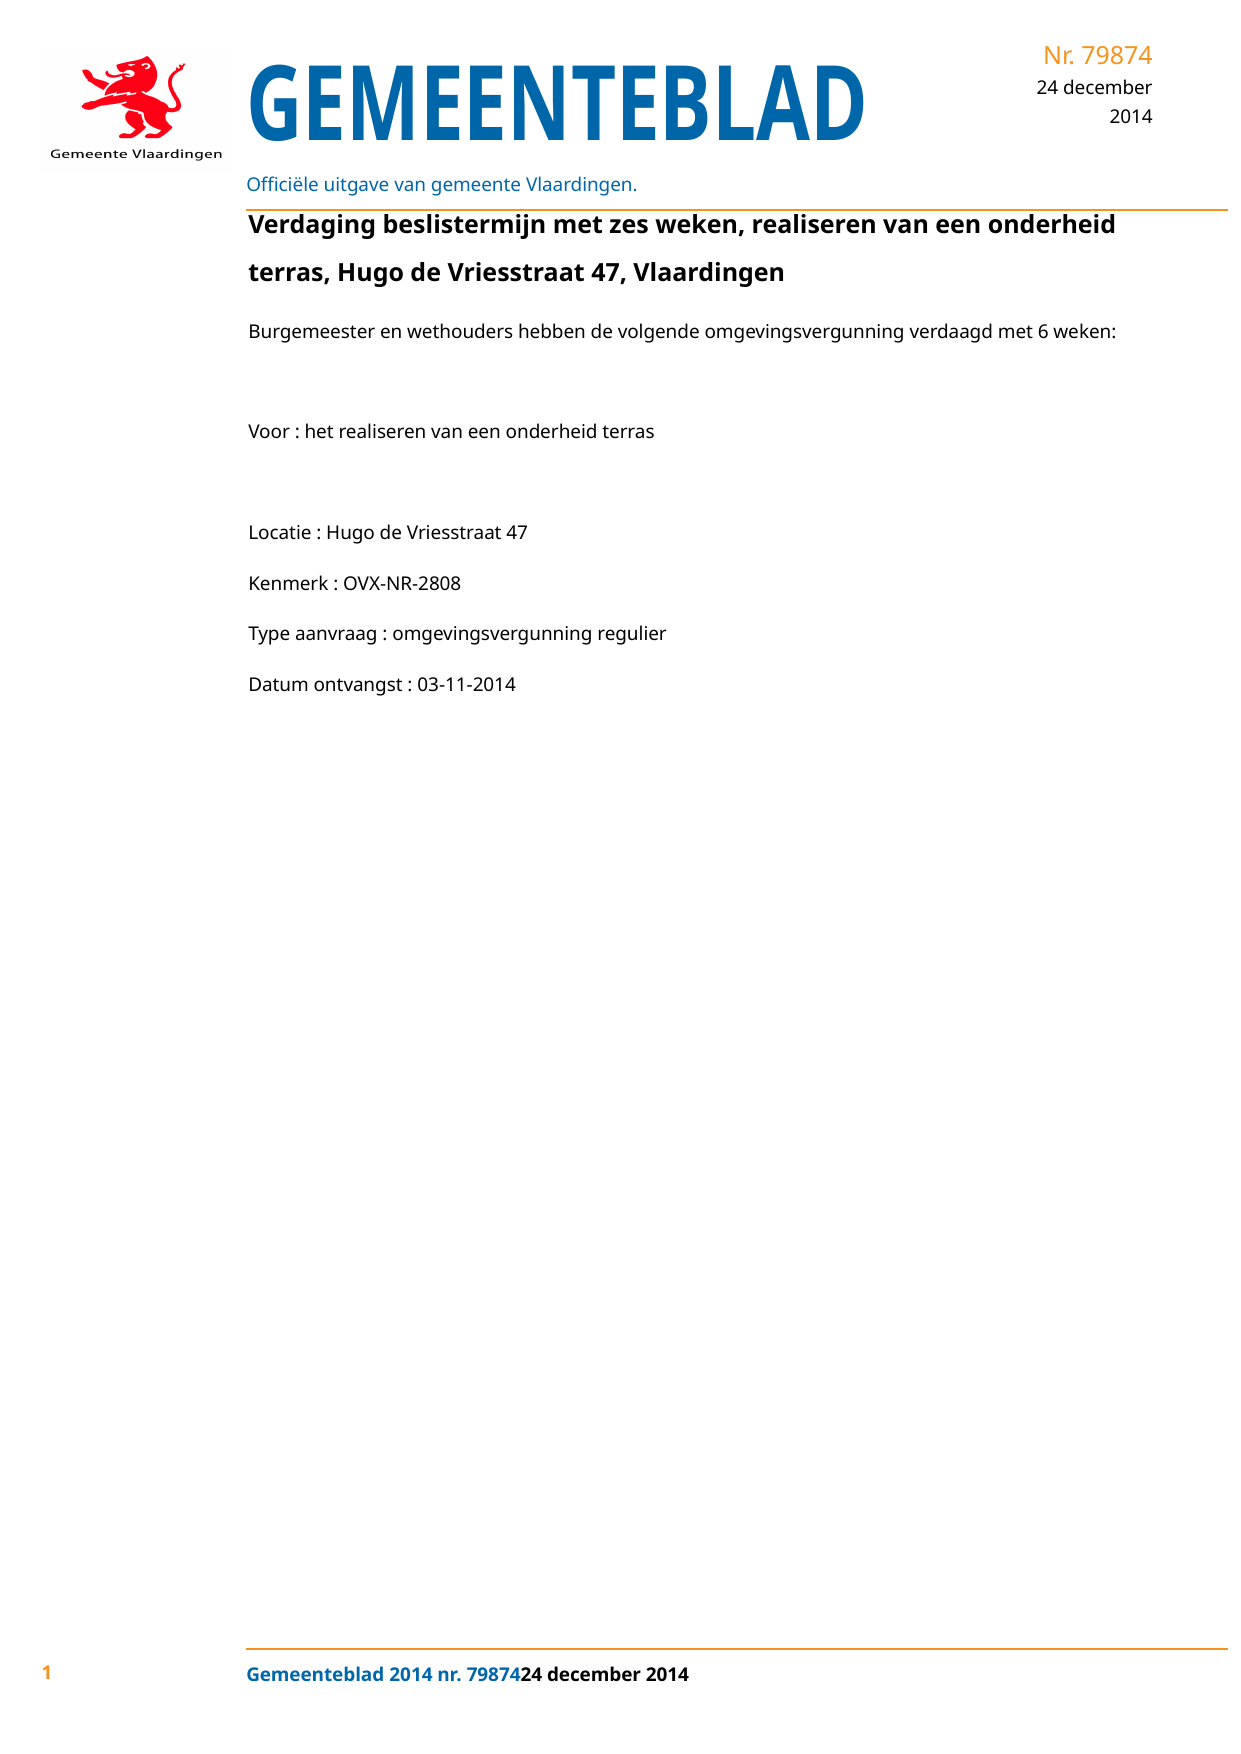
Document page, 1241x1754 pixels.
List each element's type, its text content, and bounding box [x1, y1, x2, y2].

text Kenmerk : OVX-NR-2808 [248, 570, 1152, 596]
text Datum ontvangst : 03-11-2014 [248, 671, 1152, 697]
text Verdaging beslistermijn met zes weken, realiseren van een onderheid terras, Hugo de Vriesstraat 47, Vlaardingen [248, 211, 1152, 288]
picture [41, 47, 231, 172]
text Voor : het realiseren van een onderheid terras [248, 419, 1152, 444]
text Burgemeester en wethouders hebben de volgende omgevingsvergunning verdaagd met 6 weken: [248, 318, 1152, 344]
text Locatie : Hugo de Vriesstraat 47 [248, 519, 1152, 545]
text Type aanvraag : omgevingsvergunning regulier [248, 620, 1152, 646]
